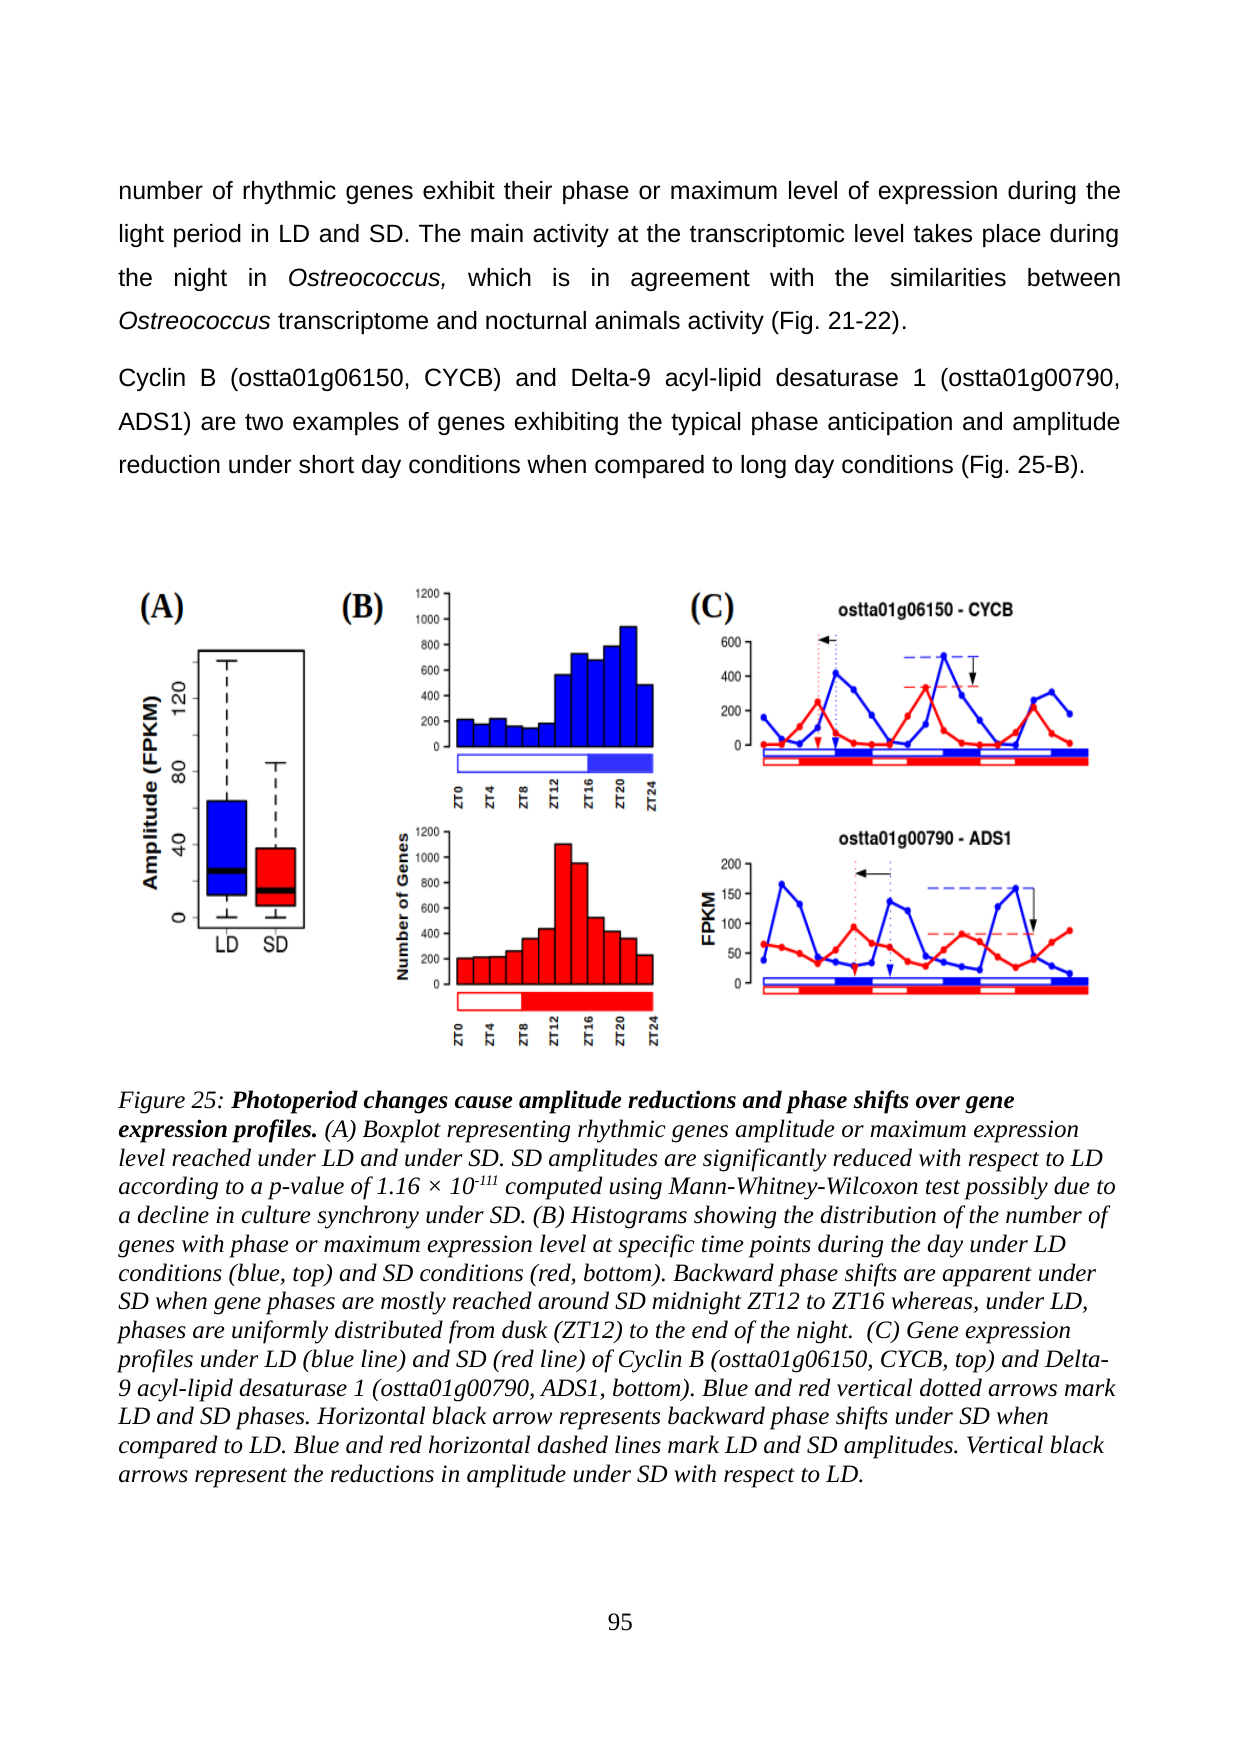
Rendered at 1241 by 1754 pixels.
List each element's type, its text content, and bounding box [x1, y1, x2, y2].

text Cyclin B (ostta01g06150, CYCB) and Delta-9 acyl-lipid desaturase 1 (ostta01g00790, ADS1) are two examples of genes exhibiting the typical phase anticipation and amplitude reduction under short day conditions when compared to long day conditions (Fig. 25-B). [118, 363, 1122, 478]
picture [98, 563, 1143, 1086]
text Figure 25: Photoperiod changes cause amplitude reductions and phase shifts over gene expression profiles. (A) Boxplot representing rhythmic genes amplitude or maximum expression level reached under LD and under SD. SD amplitudes are significantly reduced with respect to LD according to a p-value of 1.16 × 10-111 computed using Mann-Whitney-Wilcoxon test possibly due to a decline in culture synchrony under SD. (B) Histograms showing the distribution of the number of genes with phase or maximum expression level at specific time points during the day under LD conditions (blue, top) and SD conditions (red, bottom). Backward phase shifts are apparent under SD when gene phases are mostly reached around SD midnight ZT12 to ZT16 whereas, under LD, phases are uniformly distributed from dusk (ZT12) to the end of the night. (C) Gene expression profiles under LD (blue line) and SD (red line) of Cyclin B (ostta01g06150, CYCB, top) and Delta-9 acyl-lipid desaturase 1 (ostta01g00790, ADS1, bottom). Blue and red vertical dotted arrows mark LD and SD phases. Horizontal black arrow represents backward phase shifts under SD when compared to LD. Blue and red horizontal dashed lines mark LD and SD amplitudes. Vertical black arrows represent the reductions in amplitude under SD with respect to LD. [118, 1086, 1122, 1488]
text number of rhythmic genes exhibit their phase or maximum level of expression during the light period in LD and SD. The main activity at the transcriptomic level takes place during the night in Ostreococcus, which is in agreement with the similarities between Ostreococcus transcriptome and nocturnal animals activity (Fig. 21-22). [118, 176, 1122, 334]
